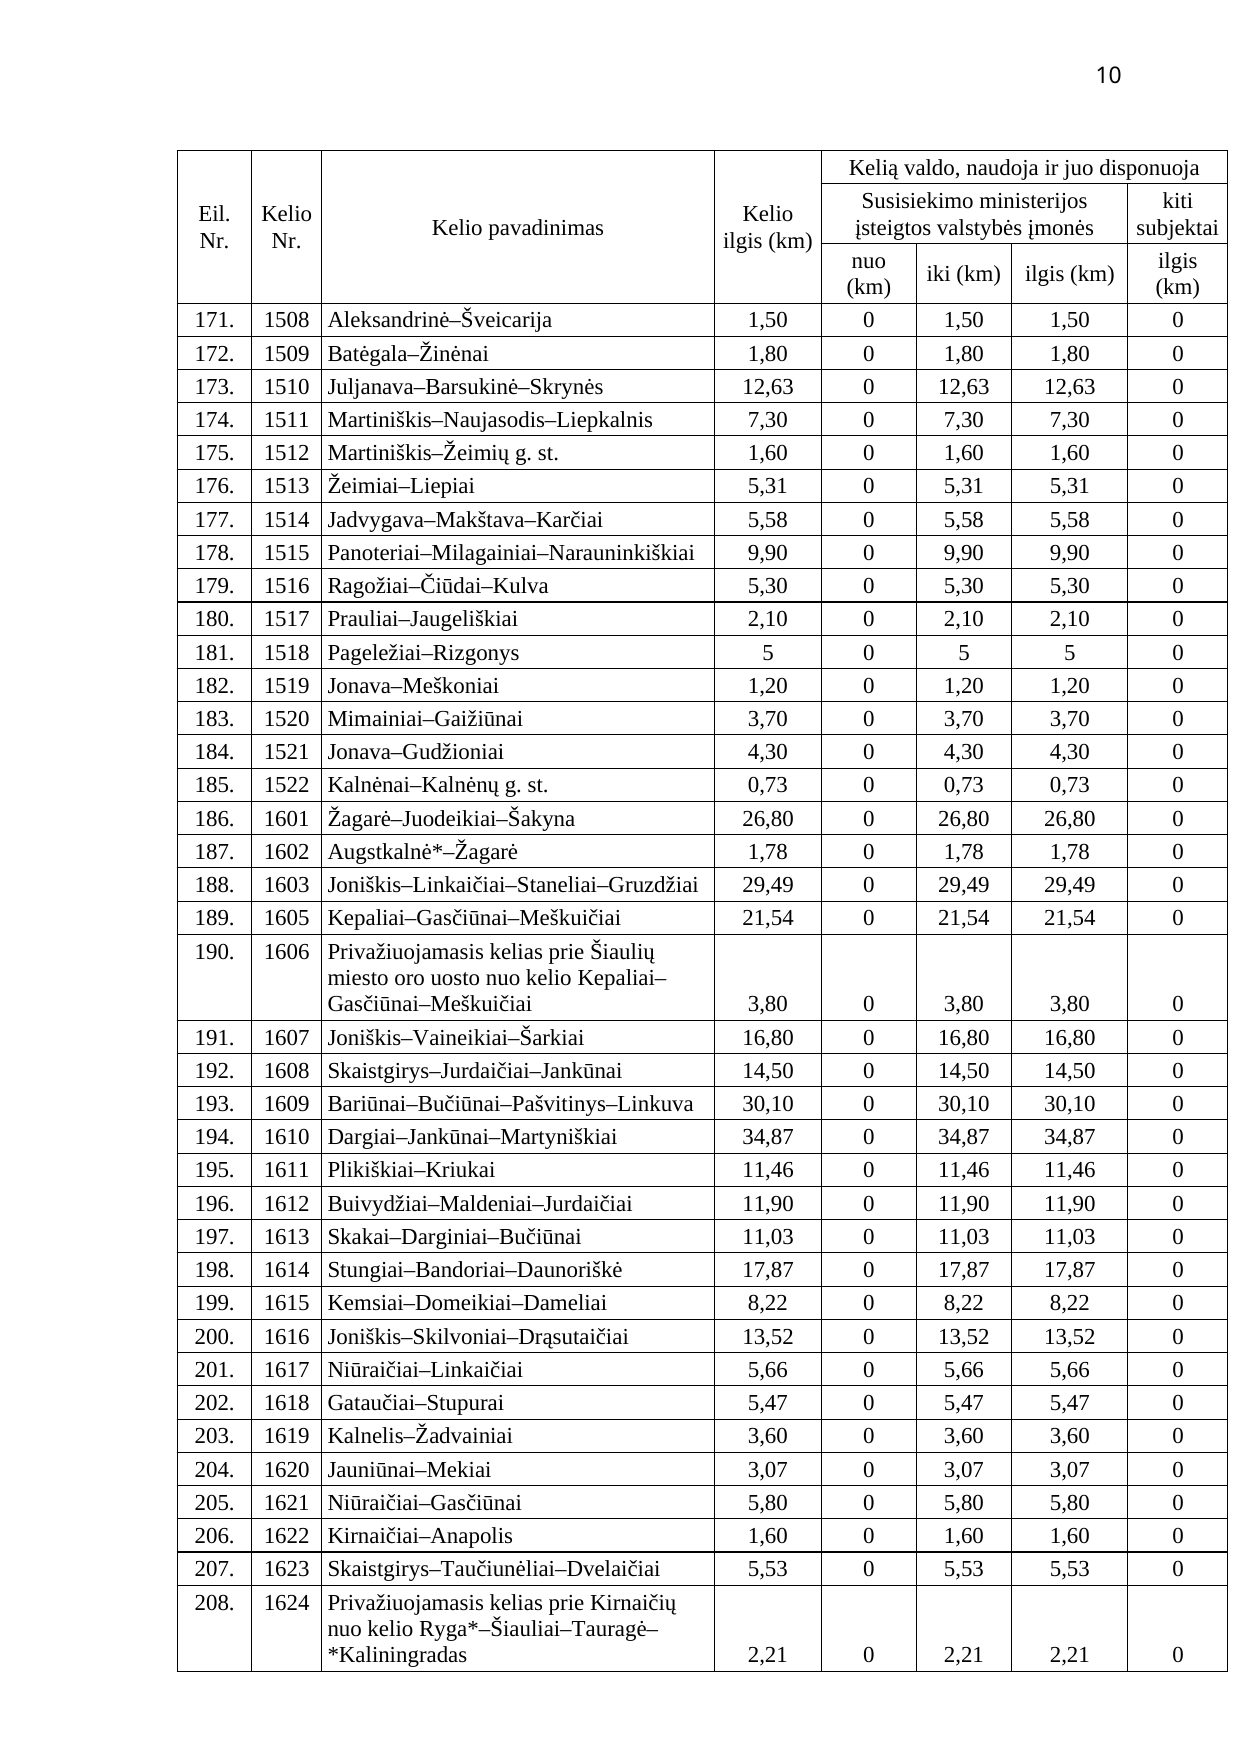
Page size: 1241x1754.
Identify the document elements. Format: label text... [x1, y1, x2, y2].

table_cell Niūraičiai–Linkaičiai [322, 1353, 714, 1385]
table_cell 0 [822, 304, 916, 336]
table_cell 1614 [252, 1253, 321, 1286]
table_cell 5,80 [917, 1486, 1011, 1518]
table_cell 0 [1128, 1353, 1227, 1385]
table_cell Gataučiai–Stupurai [322, 1386, 714, 1418]
table_cell 1519 [252, 669, 321, 701]
table_cell 0,73 [1012, 769, 1127, 801]
table_cell 204. [178, 1453, 251, 1485]
table_cell 30,10 [917, 1087, 1011, 1119]
table_cell 2,10 [715, 603, 821, 635]
table_cell Martiniškis–Naujasodis–Liepkalnis [322, 403, 714, 435]
table_cell 0 [822, 536, 916, 568]
table_cell 191. [178, 1021, 251, 1053]
table_cell 206. [178, 1519, 251, 1551]
table_cell 0 [822, 702, 916, 734]
table_cell Bariūnai–Bučiūnai–Pašvitinys–Linkuva [322, 1087, 714, 1119]
table_cell 34,87 [1012, 1120, 1127, 1153]
table_cell 0 [1128, 802, 1227, 834]
table_cell 1622 [252, 1519, 321, 1551]
table_cell 1616 [252, 1320, 321, 1352]
table_cell 1,80 [917, 337, 1011, 369]
table_cell 1613 [252, 1220, 321, 1252]
table_cell 1509 [252, 337, 321, 369]
table_cell 1,20 [715, 669, 821, 701]
table_cell 1516 [252, 569, 321, 601]
table_cell 1,50 [715, 304, 821, 336]
table_cell 0 [1128, 1486, 1227, 1518]
table_cell 5,47 [715, 1386, 821, 1418]
table_cell 0 [822, 1154, 916, 1186]
table_cell 0 [1128, 1453, 1227, 1485]
table_cell Kalnelis–Žadvainiai [322, 1420, 714, 1452]
table_cell 174. [178, 403, 251, 435]
table_cell 0 [822, 569, 916, 601]
table_cell 16,80 [715, 1021, 821, 1053]
table_cell 182. [178, 669, 251, 701]
table_cell 5,31 [715, 470, 821, 502]
table_cell 11,03 [917, 1220, 1011, 1252]
table_cell Joniškis–Linkaičiai–Staneliai–Gruzdžiai [322, 868, 714, 901]
table_cell 0 [822, 1320, 916, 1352]
table_cell 0 [822, 1453, 916, 1485]
table_cell 0,73 [715, 769, 821, 801]
table_cell 2,21 [1012, 1586, 1127, 1671]
table_cell Joniškis–Skilvoniai–Drąsutaičiai [322, 1320, 714, 1352]
table_cell 0 [822, 470, 916, 502]
table_cell Jonava–Gudžioniai [322, 735, 714, 768]
table_cell Jonava–Meškoniai [322, 669, 714, 701]
table_cell 203. [178, 1420, 251, 1452]
table_cell 29,49 [917, 868, 1011, 901]
table_cell 0 [822, 835, 916, 867]
table_cell 173. [178, 370, 251, 402]
table_cell 11,90 [715, 1187, 821, 1219]
table_cell 4,30 [917, 735, 1011, 768]
table_cell 0 [1128, 1386, 1227, 1418]
table_cell 187. [178, 835, 251, 867]
table_cell Niūraičiai–Gasčiūnai [322, 1486, 714, 1518]
table_cell 1511 [252, 403, 321, 435]
table_cell 1624 [252, 1586, 321, 1671]
table_cell 0 [1128, 1586, 1227, 1671]
table_cell 1,50 [1012, 304, 1127, 336]
table_cell 1512 [252, 436, 321, 468]
table_cell 198. [178, 1253, 251, 1286]
table_cell kiti subjektai [1128, 184, 1227, 243]
table_header Kelio pavadinimas [322, 151, 714, 302]
table_cell 0 [822, 436, 916, 468]
table_cell 0 [822, 935, 916, 1020]
table_cell 0 [822, 902, 916, 934]
table_cell 1,60 [1012, 1519, 1127, 1551]
table_cell 5,53 [1012, 1553, 1127, 1584]
table_cell 5,66 [1012, 1353, 1127, 1385]
table_cell 5 [1012, 636, 1127, 668]
table_cell 0 [1128, 669, 1227, 701]
table_cell 1,78 [917, 835, 1011, 867]
table_cell 5,58 [917, 503, 1011, 535]
table_cell 13,52 [1012, 1320, 1127, 1352]
table_cell 0 [1128, 1253, 1227, 1286]
table_cell 0 [1128, 769, 1227, 801]
table_cell 0 [822, 1287, 916, 1319]
table_cell 0 [822, 669, 916, 701]
table_cell 7,30 [715, 403, 821, 435]
table_cell 1608 [252, 1054, 321, 1086]
table_cell 208. [178, 1586, 251, 1671]
table_cell 14,50 [917, 1054, 1011, 1086]
table_cell 0 [822, 1187, 916, 1219]
table_cell 21,54 [917, 902, 1011, 934]
table_cell Batėgala–Žinėnai [322, 337, 714, 369]
table_cell 13,52 [917, 1320, 1011, 1352]
table_cell 1610 [252, 1120, 321, 1153]
table_cell 0 [1128, 935, 1227, 1020]
table_cell 1508 [252, 304, 321, 336]
table_cell 195. [178, 1154, 251, 1186]
table_cell Juljanava–Barsukinė–Skrynės [322, 370, 714, 402]
table_cell 2,10 [1012, 603, 1127, 635]
table_cell 3,80 [715, 935, 821, 1020]
table_header Kelio Nr. [252, 151, 321, 302]
table_cell 185. [178, 769, 251, 801]
table_cell 5 [917, 636, 1011, 668]
table_cell 5,30 [1012, 569, 1127, 601]
table_cell 0 [1128, 1154, 1227, 1186]
table_cell 26,80 [715, 802, 821, 834]
table_cell Jauniūnai–Mekiai [322, 1453, 714, 1485]
table_cell 0 [1128, 1120, 1227, 1153]
table_cell Dargiai–Jankūnai–Martyniškiai [322, 1120, 714, 1153]
table_cell Kalnėnai–Kalnėnų g. st. [322, 769, 714, 801]
table_cell 11,46 [917, 1154, 1011, 1186]
table_cell nuo (km) [822, 244, 916, 302]
table_cell 26,80 [917, 802, 1011, 834]
table_cell 3,80 [1012, 935, 1127, 1020]
table_cell 0 [822, 1220, 916, 1252]
table_cell Joniškis–Vaineikiai–Šarkiai [322, 1021, 714, 1053]
table_cell 192. [178, 1054, 251, 1086]
table_cell 17,87 [715, 1253, 821, 1286]
table_cell 0 [822, 1420, 916, 1452]
table_cell Skaistgirys–Jurdaičiai–Jankūnai [322, 1054, 714, 1086]
table_cell 1,60 [917, 1519, 1011, 1551]
table_cell Skakai–Darginiai–Bučiūnai [322, 1220, 714, 1252]
table_cell 1623 [252, 1553, 321, 1584]
table_cell 3,07 [1012, 1453, 1127, 1485]
table_cell Privažiuojamasis kelias prie Šiaulių miesto oro uosto nuo kelio Kepaliai–Gasčiūnai–Meškuičiai [322, 935, 714, 1020]
table_cell 5,53 [917, 1553, 1011, 1584]
table_cell 14,50 [1012, 1054, 1127, 1086]
table_cell 0 [1128, 436, 1227, 468]
table_cell 0 [822, 1519, 916, 1551]
table_cell 9,90 [1012, 536, 1127, 568]
table_cell 30,10 [715, 1087, 821, 1119]
table_cell 5,66 [917, 1353, 1011, 1385]
table_cell 196. [178, 1187, 251, 1219]
table_cell 8,22 [1012, 1287, 1127, 1319]
table_cell 14,50 [715, 1054, 821, 1086]
table_cell 0 [1128, 337, 1227, 369]
table_cell Prauliai–Jaugeliškiai [322, 603, 714, 635]
table_cell 9,90 [715, 536, 821, 568]
table_cell 0 [822, 1586, 916, 1671]
table_cell 1,60 [917, 436, 1011, 468]
table_cell 1606 [252, 935, 321, 1020]
table_cell 17,87 [917, 1253, 1011, 1286]
table_cell 11,90 [917, 1187, 1011, 1219]
table_cell 201. [178, 1353, 251, 1385]
table_cell 1611 [252, 1154, 321, 1186]
table_cell 5,80 [715, 1486, 821, 1518]
table_cell 1514 [252, 503, 321, 535]
table_cell 1619 [252, 1420, 321, 1452]
table_cell 0 [1128, 835, 1227, 867]
table_cell 29,49 [715, 868, 821, 901]
table_cell 0 [1128, 370, 1227, 402]
table_cell 202. [178, 1386, 251, 1418]
table_cell 3,07 [917, 1453, 1011, 1485]
table_cell 1510 [252, 370, 321, 402]
table_cell 5,66 [715, 1353, 821, 1385]
table_cell 34,87 [917, 1120, 1011, 1153]
table_cell 3,60 [917, 1420, 1011, 1452]
table_cell 1,80 [1012, 337, 1127, 369]
table_cell Kepaliai–Gasčiūnai–Meškuičiai [322, 902, 714, 934]
table_header Kelią valdo, naudoja ir juo disponuoja [822, 151, 1227, 183]
table_cell 0 [1128, 868, 1227, 901]
table_cell 0 [1128, 569, 1227, 601]
table_cell 4,30 [715, 735, 821, 768]
table_cell Pageležiai–Rizgonys [322, 636, 714, 668]
table_cell 2,21 [917, 1586, 1011, 1671]
table_cell 1618 [252, 1386, 321, 1418]
table_cell 0 [822, 1386, 916, 1418]
table_cell 30,10 [1012, 1087, 1127, 1119]
table_cell 11,46 [715, 1154, 821, 1186]
table_cell 9,90 [917, 536, 1011, 568]
table_cell 0 [822, 1120, 916, 1153]
table_cell 0 [1128, 1320, 1227, 1352]
table_cell 5,53 [715, 1553, 821, 1584]
table_cell Žagarė–Juodeikiai–Šakyna [322, 802, 714, 834]
table_cell 1602 [252, 835, 321, 867]
table_cell 1601 [252, 802, 321, 834]
table_cell Privažiuojamasis kelias prie Kirnaičių nuo kelio Ryga*–Šiauliai–Tauragė– *Kaliningradas [322, 1586, 714, 1671]
table_cell 1621 [252, 1486, 321, 1518]
table_cell 12,63 [917, 370, 1011, 402]
table_cell Panoteriai–Milagainiai–Narauninkiškiai [322, 536, 714, 568]
table_cell 11,90 [1012, 1187, 1127, 1219]
table_cell 0 [1128, 1420, 1227, 1452]
table_cell 0 [822, 370, 916, 402]
table_cell 176. [178, 470, 251, 502]
table_cell 177. [178, 503, 251, 535]
table_cell 0 [1128, 304, 1227, 336]
table_cell 11,46 [1012, 1154, 1127, 1186]
table_cell 5 [715, 636, 821, 668]
table_cell ilgis (km) [1128, 244, 1227, 302]
table_cell 0 [822, 1486, 916, 1518]
table_cell Augstkalnė*–Žagarė [322, 835, 714, 867]
table_cell 0 [822, 1021, 916, 1053]
table_cell 34,87 [715, 1120, 821, 1153]
table_cell 207. [178, 1553, 251, 1584]
table_cell 0 [822, 1353, 916, 1385]
table_cell 0 [1128, 735, 1227, 768]
table_cell 5,31 [1012, 470, 1127, 502]
table_cell 190. [178, 935, 251, 1020]
table_cell 171. [178, 304, 251, 336]
table_cell 179. [178, 569, 251, 601]
table_cell 1518 [252, 636, 321, 668]
table_cell Žeimiai–Liepiai [322, 470, 714, 502]
table_cell 3,60 [715, 1420, 821, 1452]
table_cell 16,80 [1012, 1021, 1127, 1053]
table_cell 5,30 [917, 569, 1011, 601]
table_cell 1,60 [715, 436, 821, 468]
table_cell 0 [1128, 1087, 1227, 1119]
table_cell Buivydžiai–Maldeniai–Jurdaičiai [322, 1187, 714, 1219]
table_cell 0 [1128, 536, 1227, 568]
table_cell Mimainiai–Gaižiūnai [322, 702, 714, 734]
table_cell 5,58 [715, 503, 821, 535]
table_cell 0 [1128, 636, 1227, 668]
table_cell 1,78 [1012, 835, 1127, 867]
table_cell 1520 [252, 702, 321, 734]
table_cell 183. [178, 702, 251, 734]
table_cell 0 [1128, 603, 1227, 635]
table_cell 5,30 [715, 569, 821, 601]
table_cell 184. [178, 735, 251, 768]
table_cell 0 [822, 1253, 916, 1286]
table_cell 1615 [252, 1287, 321, 1319]
table_cell 0 [1128, 1287, 1227, 1319]
table_cell 1513 [252, 470, 321, 502]
table_cell 0 [822, 403, 916, 435]
table_cell 3,70 [1012, 702, 1127, 734]
table_cell 3,80 [917, 935, 1011, 1020]
table_header Kelio ilgis (km) [715, 151, 821, 302]
table_cell 7,30 [1012, 403, 1127, 435]
table_cell Jadvygava–Makštava–Karčiai [322, 503, 714, 535]
table_cell 0 [822, 868, 916, 901]
table_cell 178. [178, 536, 251, 568]
table_cell 1609 [252, 1087, 321, 1119]
table_cell 0 [822, 1054, 916, 1086]
table_cell 1607 [252, 1021, 321, 1053]
table_cell Kirnaičiai–Anapolis [322, 1519, 714, 1551]
table_cell 175. [178, 436, 251, 468]
table_cell 2,21 [715, 1586, 821, 1671]
table_cell 186. [178, 802, 251, 834]
table_cell 8,22 [917, 1287, 1011, 1319]
table_cell 199. [178, 1287, 251, 1319]
table_cell 5,47 [917, 1386, 1011, 1418]
table_cell 0 [1128, 1021, 1227, 1053]
table_cell 2,10 [917, 603, 1011, 635]
table_cell 1612 [252, 1187, 321, 1219]
table_cell 0 [822, 337, 916, 369]
table_cell 16,80 [917, 1021, 1011, 1053]
table_cell Skaistgirys–Taučiunėliai–Dvelaičiai [322, 1553, 714, 1584]
table_cell 0,73 [917, 769, 1011, 801]
table_cell Ragožiai–Čiūdai–Kulva [322, 569, 714, 601]
table_cell 1,20 [917, 669, 1011, 701]
table_cell 0 [1128, 1553, 1227, 1584]
table_cell 0 [822, 603, 916, 635]
table_cell 0 [822, 1553, 916, 1584]
table_cell 181. [178, 636, 251, 668]
table_cell 5,58 [1012, 503, 1127, 535]
table_cell Susisiekimo ministerijos įsteigtos valstybės įmonės [822, 184, 1127, 243]
table_cell 29,49 [1012, 868, 1127, 901]
table_cell 1603 [252, 868, 321, 901]
table_cell 7,30 [917, 403, 1011, 435]
table_cell Plikiškiai–Kriukai [322, 1154, 714, 1186]
table_cell 194. [178, 1120, 251, 1153]
table_cell 1605 [252, 902, 321, 934]
table_cell 11,03 [1012, 1220, 1127, 1252]
table_cell 193. [178, 1087, 251, 1119]
table_cell Stungiai–Bandoriai–Daunoriškė [322, 1253, 714, 1286]
table_cell 12,63 [715, 370, 821, 402]
table_cell 1620 [252, 1453, 321, 1485]
table_cell 21,54 [715, 902, 821, 934]
table_cell 21,54 [1012, 902, 1127, 934]
table_cell iki (km) [917, 244, 1011, 302]
table_cell 0 [822, 802, 916, 834]
table_cell 17,87 [1012, 1253, 1127, 1286]
table_cell 188. [178, 868, 251, 901]
table_cell 0 [822, 503, 916, 535]
table_cell 5,31 [917, 470, 1011, 502]
table_cell 0 [822, 1087, 916, 1119]
table_cell 3,60 [1012, 1420, 1127, 1452]
table_cell 1,78 [715, 835, 821, 867]
table_cell 0 [822, 735, 916, 768]
table_cell 172. [178, 337, 251, 369]
table_cell 0 [1128, 503, 1227, 535]
table_cell 1,50 [917, 304, 1011, 336]
table_cell 0 [1128, 1220, 1227, 1252]
table_cell 189. [178, 902, 251, 934]
table_cell 0 [1128, 1054, 1227, 1086]
table_cell 0 [822, 769, 916, 801]
table_cell 200. [178, 1320, 251, 1352]
table_cell 12,63 [1012, 370, 1127, 402]
table_cell 3,70 [715, 702, 821, 734]
table_cell 5,47 [1012, 1386, 1127, 1418]
table_cell 1,60 [1012, 436, 1127, 468]
table_cell 3,70 [917, 702, 1011, 734]
table_cell 8,22 [715, 1287, 821, 1319]
table_cell 3,07 [715, 1453, 821, 1485]
table_cell 180. [178, 603, 251, 635]
table_cell ilgis (km) [1012, 244, 1127, 302]
table_cell 11,03 [715, 1220, 821, 1252]
table_cell 0 [1128, 1187, 1227, 1219]
table_cell Kemsiai–Domeikiai–Dameliai [322, 1287, 714, 1319]
table_cell 0 [1128, 1519, 1227, 1551]
table_cell 0 [1128, 902, 1227, 934]
table_cell 0 [1128, 403, 1227, 435]
table_cell 197. [178, 1220, 251, 1252]
table_cell 5,80 [1012, 1486, 1127, 1518]
table_cell Martiniškis–Žeimių g. st. [322, 436, 714, 468]
table_cell Aleksandrinė–Šveicarija [322, 304, 714, 336]
table_cell 1,60 [715, 1519, 821, 1551]
table_cell 1517 [252, 603, 321, 635]
table_cell 1,80 [715, 337, 821, 369]
table_cell 0 [822, 636, 916, 668]
table_cell 1617 [252, 1353, 321, 1385]
table_cell 26,80 [1012, 802, 1127, 834]
table_cell 13,52 [715, 1320, 821, 1352]
table_cell 1522 [252, 769, 321, 801]
table_cell 0 [1128, 470, 1227, 502]
table_cell 0 [1128, 702, 1227, 734]
table_cell 1,20 [1012, 669, 1127, 701]
table_cell 4,30 [1012, 735, 1127, 768]
table_header Eil. Nr. [178, 151, 251, 302]
table_cell 1515 [252, 536, 321, 568]
table_cell 1521 [252, 735, 321, 768]
table_cell 205. [178, 1486, 251, 1518]
